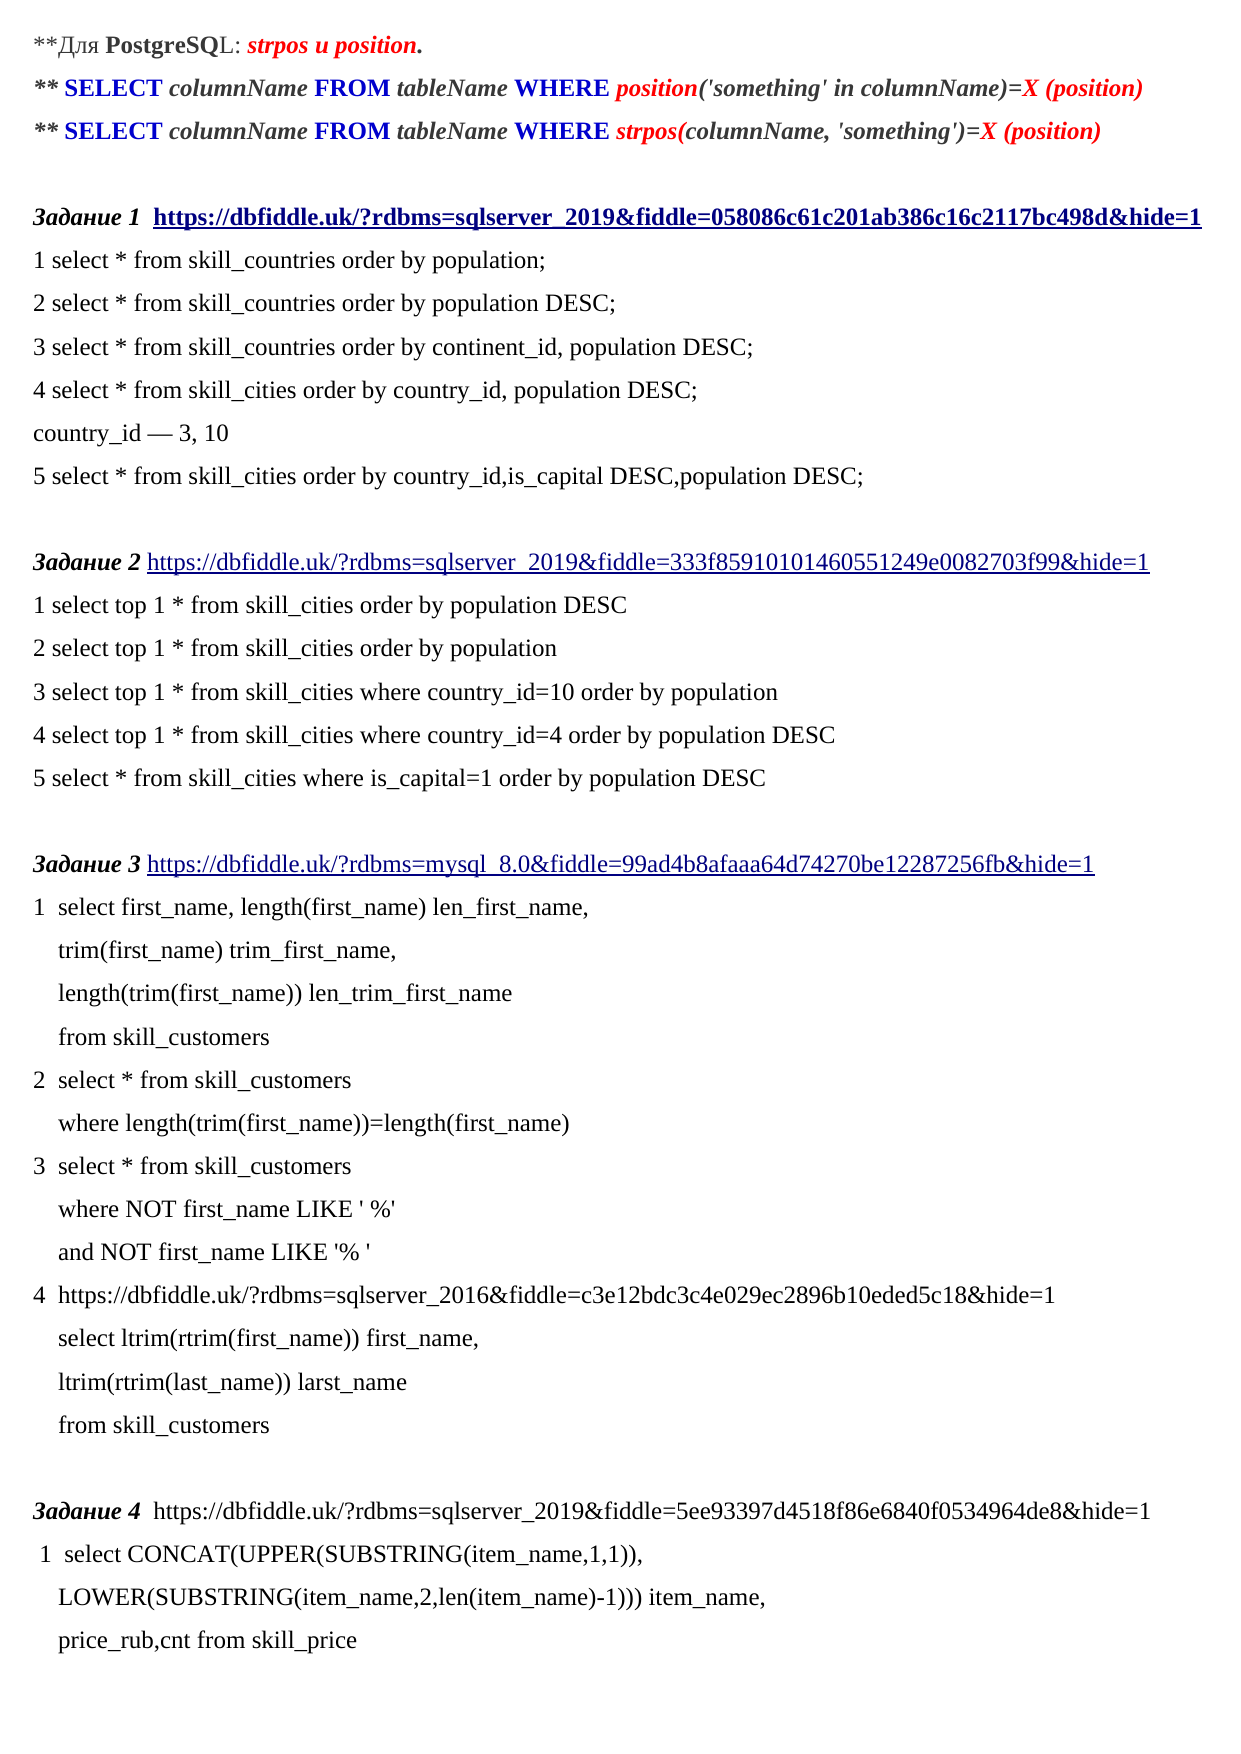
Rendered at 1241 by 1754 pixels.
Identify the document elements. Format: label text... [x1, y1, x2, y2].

text Задание 1 https://dbfiddle.uk/?rdbms=sqlserver_2019&fiddle=058086c61c201ab386c16c2117bc498d&hide=1 [33, 202, 1220, 231]
text 3 select * from skill_customers where NOT first_name LIKE ' %' and NOT first_name LIKE '% ' [33, 1151, 1220, 1266]
text ** SELECT columnName FROM tableName WHERE position('something' in columnName)=X (position) [33, 73, 1217, 102]
text 4 select * from skill_cities order by country_id, population DESC; [33, 375, 1220, 403]
text 1 select top 1 * from skill_cities order by population DESC [33, 590, 1220, 619]
text 3 select * from skill_countries order by continent_id, population DESC; [33, 332, 1220, 360]
text Задание 2 https://dbfiddle.uk/?rdbms=sqlserver_2019&fiddle=333f85910101460551249e0082703f99&hide=1 [33, 547, 1220, 576]
text 5 select * from skill_cities where is_capital=1 order by population DESC [33, 763, 1220, 792]
text 4 select top 1 * from skill_cities where country_id=4 order by population DESC [33, 720, 1220, 748]
text 2 select * from skill_countries order by population DESC; [33, 288, 1220, 317]
text 1 select CONCAT(UPPER(SUBSTRING(item_name,1,1)), LOWER(SUBSTRING(item_name,2,len(item_name)-1))) item_name, price_rub,cnt from skill_price [33, 1539, 1220, 1654]
text 4 https://dbfiddle.uk/?rdbms=sqlserver_2016&fiddle=c3e12bdc3c4e029ec2896b10eded5c18&hide=1 [33, 1280, 1220, 1309]
text 3 select top 1 * from skill_cities where country_id=10 order by population [33, 677, 1220, 705]
text 2 select * from skill_customers where length(trim(first_name))=length(first_name) [33, 1065, 1220, 1137]
text ** SELECT columnName FROM tableName WHERE strpos(columnName, 'something')=X (position) [33, 116, 1220, 145]
text country_id — 3, 10 [33, 418, 1220, 447]
text **Для PostgreSQL: strpos и position. [33, 30, 1217, 58]
text Задание 3 https://dbfiddle.uk/?rdbms=mysql_8.0&fiddle=99ad4b8afaaa64d74270be12287256fb&hide=1 [33, 849, 1220, 878]
text Задание 4 https://dbfiddle.uk/?rdbms=sqlserver_2019&fiddle=5ee93397d4518f86e6840f0534964de8&hide=1 [33, 1496, 1220, 1525]
text 1 select first_name, length(first_name) len_first_name, trim(first_name) trim_first_name, length(trim(first_name)) len_trim_first_name from skill_customers [33, 892, 1220, 1050]
text 5 select * from skill_cities order by country_id,is_capital DESC,population DESC; [33, 461, 1220, 490]
text select ltrim(rtrim(first_name)) first_name, ltrim(rtrim(last_name)) larst_name from skill_customers [33, 1323, 1220, 1438]
text 1 select * from skill_countries order by population; [33, 245, 1220, 274]
text 2 select top 1 * from skill_cities order by population [33, 633, 1220, 662]
